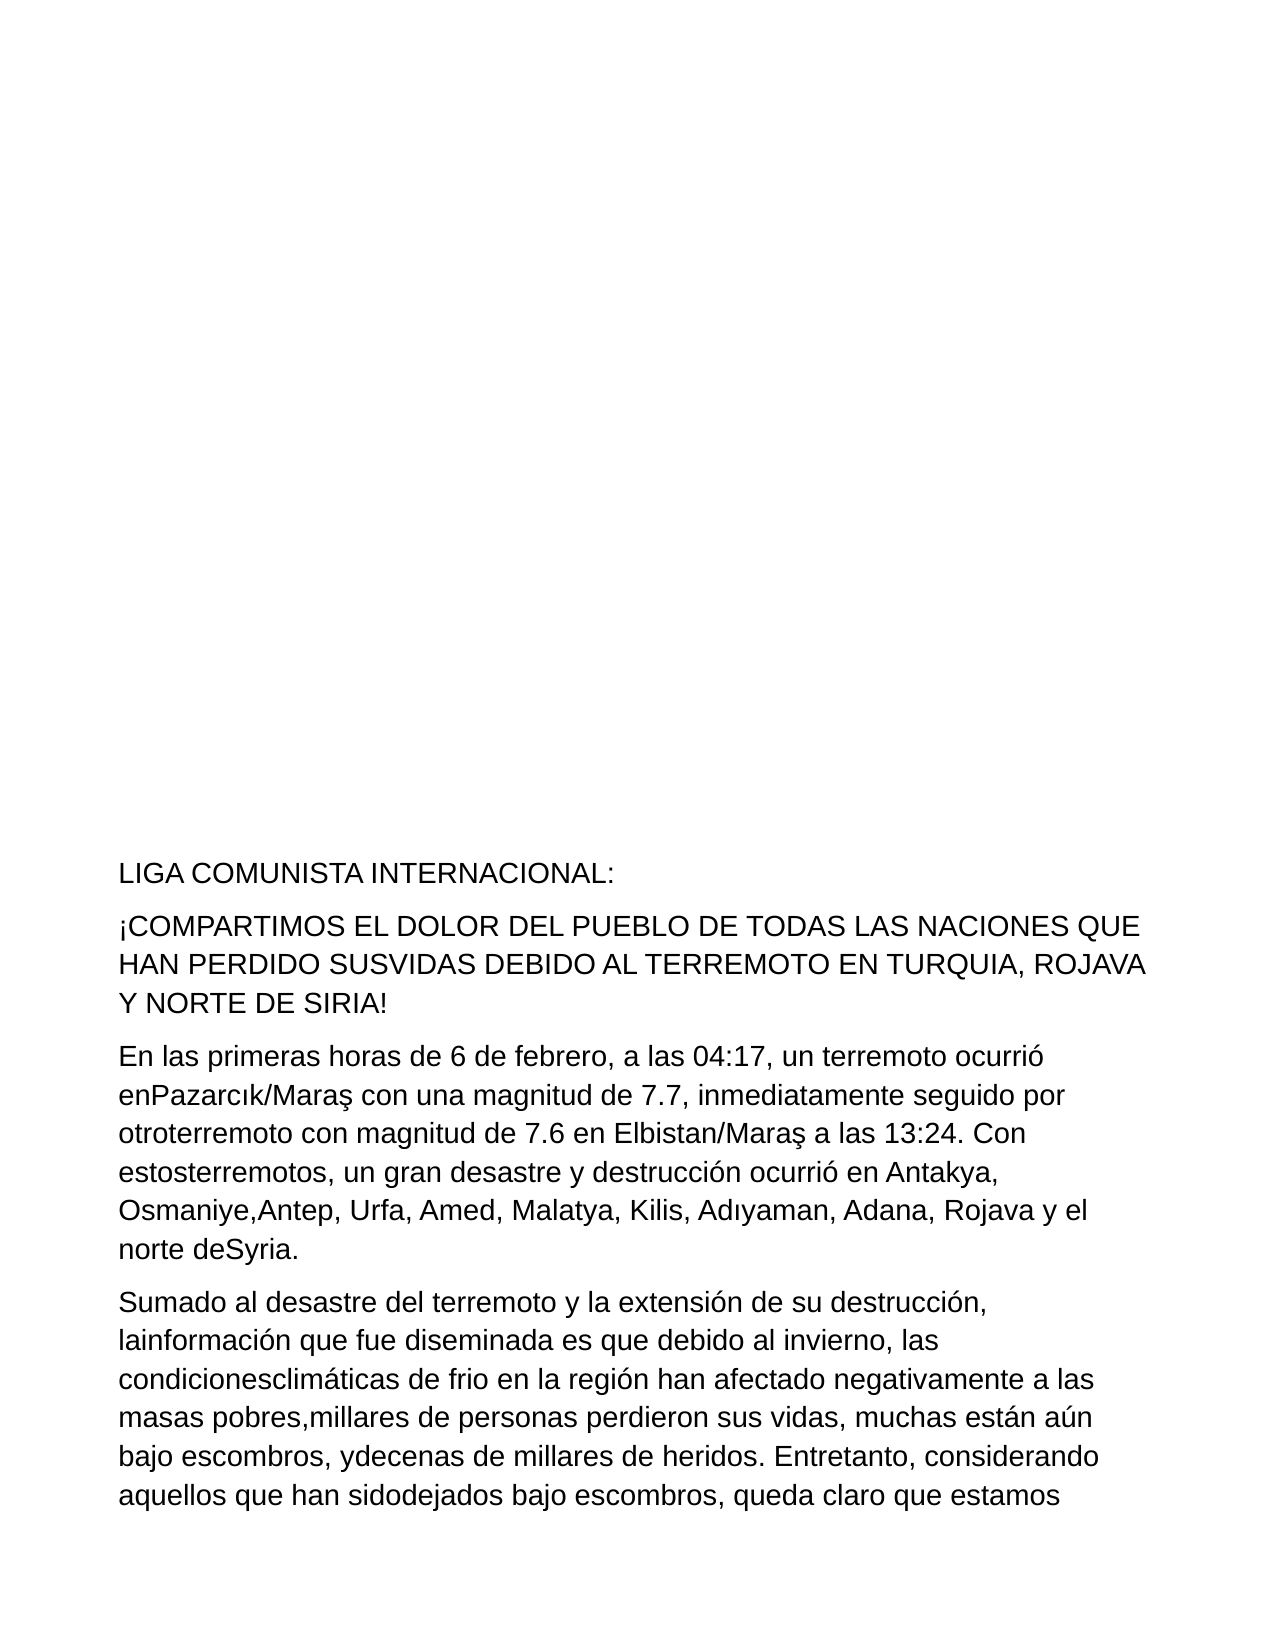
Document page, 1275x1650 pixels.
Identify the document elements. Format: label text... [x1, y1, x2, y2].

text En las primeras horas de 6 de febrero, a las 04:17, un terremoto ocurrió enPazarcık/Maraş con una magnitud de 7.7, inmediatamente seguido por otroterremoto con magnitud de 7.6 en Elbistan/Maraş a las 13:24. Con estosterremotos, un gran desastre y destrucción ocurrió en Antakya, Osmaniye,Antep, Urfa, Amed, Malatya, Kilis, Adıyaman, Adana, Rojava y el norte deSyria. [118, 1039, 1157, 1265]
text Sumado al desastre del terremoto y la extensión de su destrucción, lainformación que fue diseminada es que debido al invierno, las condicionesclimáticas de frio en la región han afectado negativamente a las masas pobres,millares de personas perdieron sus vidas, muchas están aún bajo escombros, ydecenas de millares de heridos. Entretanto, considerando aquellos que han sidodejados bajo escombros, queda claro que estamos [118, 1285, 1157, 1511]
text LIGA COMUNISTA INTERNACIONAL: [118, 856, 1157, 889]
text ¡COMPARTIMOS EL DOLOR DEL PUEBLO DE TODAS LAS NACIONES QUE HAN PERDIDO SUSVIDAS DEBIDO AL TERREMOTO EN TURQUIA, ROJAVA Y NORTE DE SIRIA! [118, 909, 1157, 1019]
